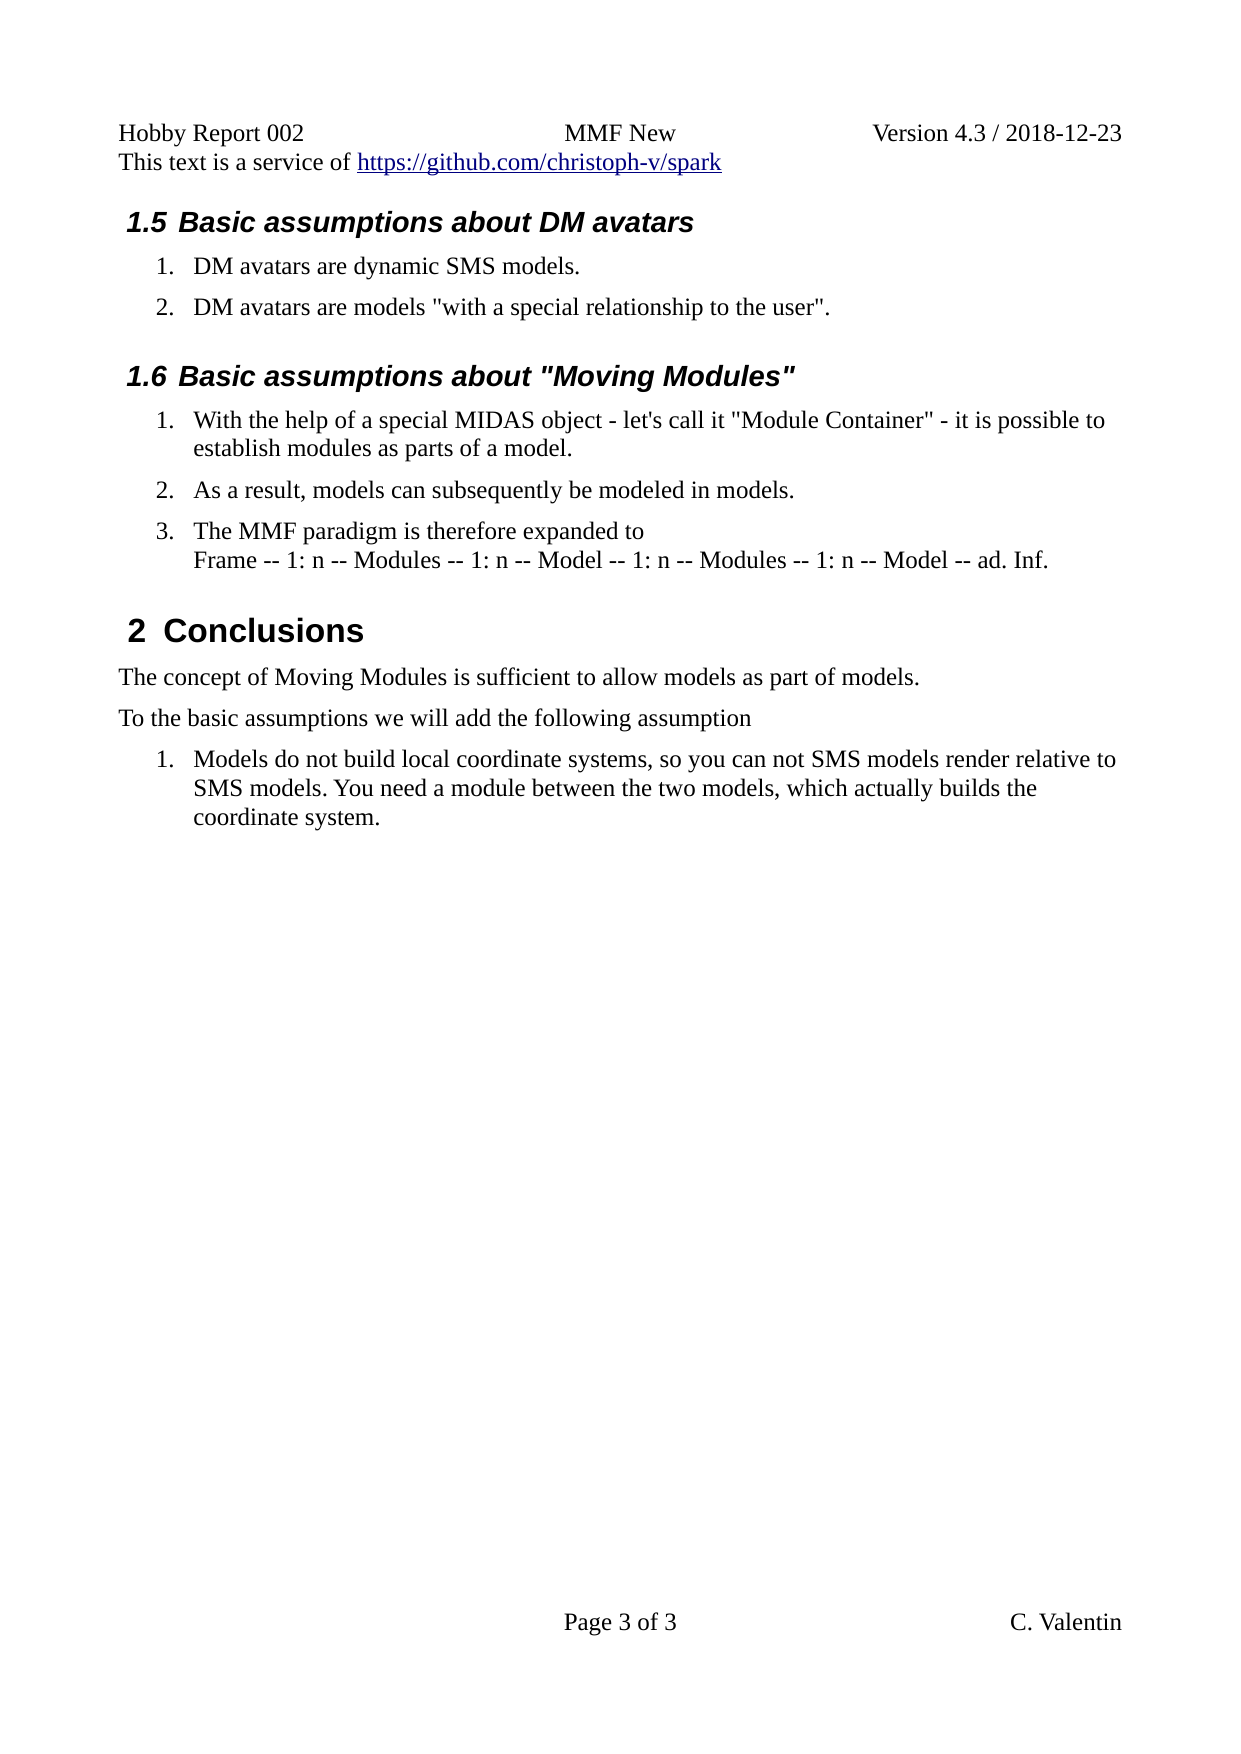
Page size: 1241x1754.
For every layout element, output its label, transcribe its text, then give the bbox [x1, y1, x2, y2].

list Models do not build local coordinate systems, so you can not SMS models render relative to SMS models. You need a module between the two models, which actually builds the coordinate system. [156, 744, 1122, 831]
list DM avatars are models "with a special relationship to the user". [156, 292, 1122, 321]
text The concept of Moving Modules is sufficient to allow models as part of models. [118, 662, 1122, 691]
list DM avatars are dynamic SMS models. [156, 251, 1122, 280]
list As a result, models can subsequently be modeled in models. [156, 475, 1122, 503]
subtitle Basic assumptions about "Moving Modules" [118, 359, 1122, 392]
text To the basic assumptions we will add the following assumption [118, 703, 1122, 732]
subtitle Conclusions [118, 611, 1122, 649]
list With the help of a special MIDAS object - let's call it "Module Container" - it is possible to establish modules as parts of a model. [156, 405, 1122, 462]
list The MMF paradigm is therefore expanded to Frame -- 1: n -- Modules -- 1: n -- Model -- 1: n -- Modules -- 1: n -- Model -- ad. Inf. [156, 516, 1122, 573]
subtitle Basic assumptions about DM avatars [118, 205, 1122, 239]
